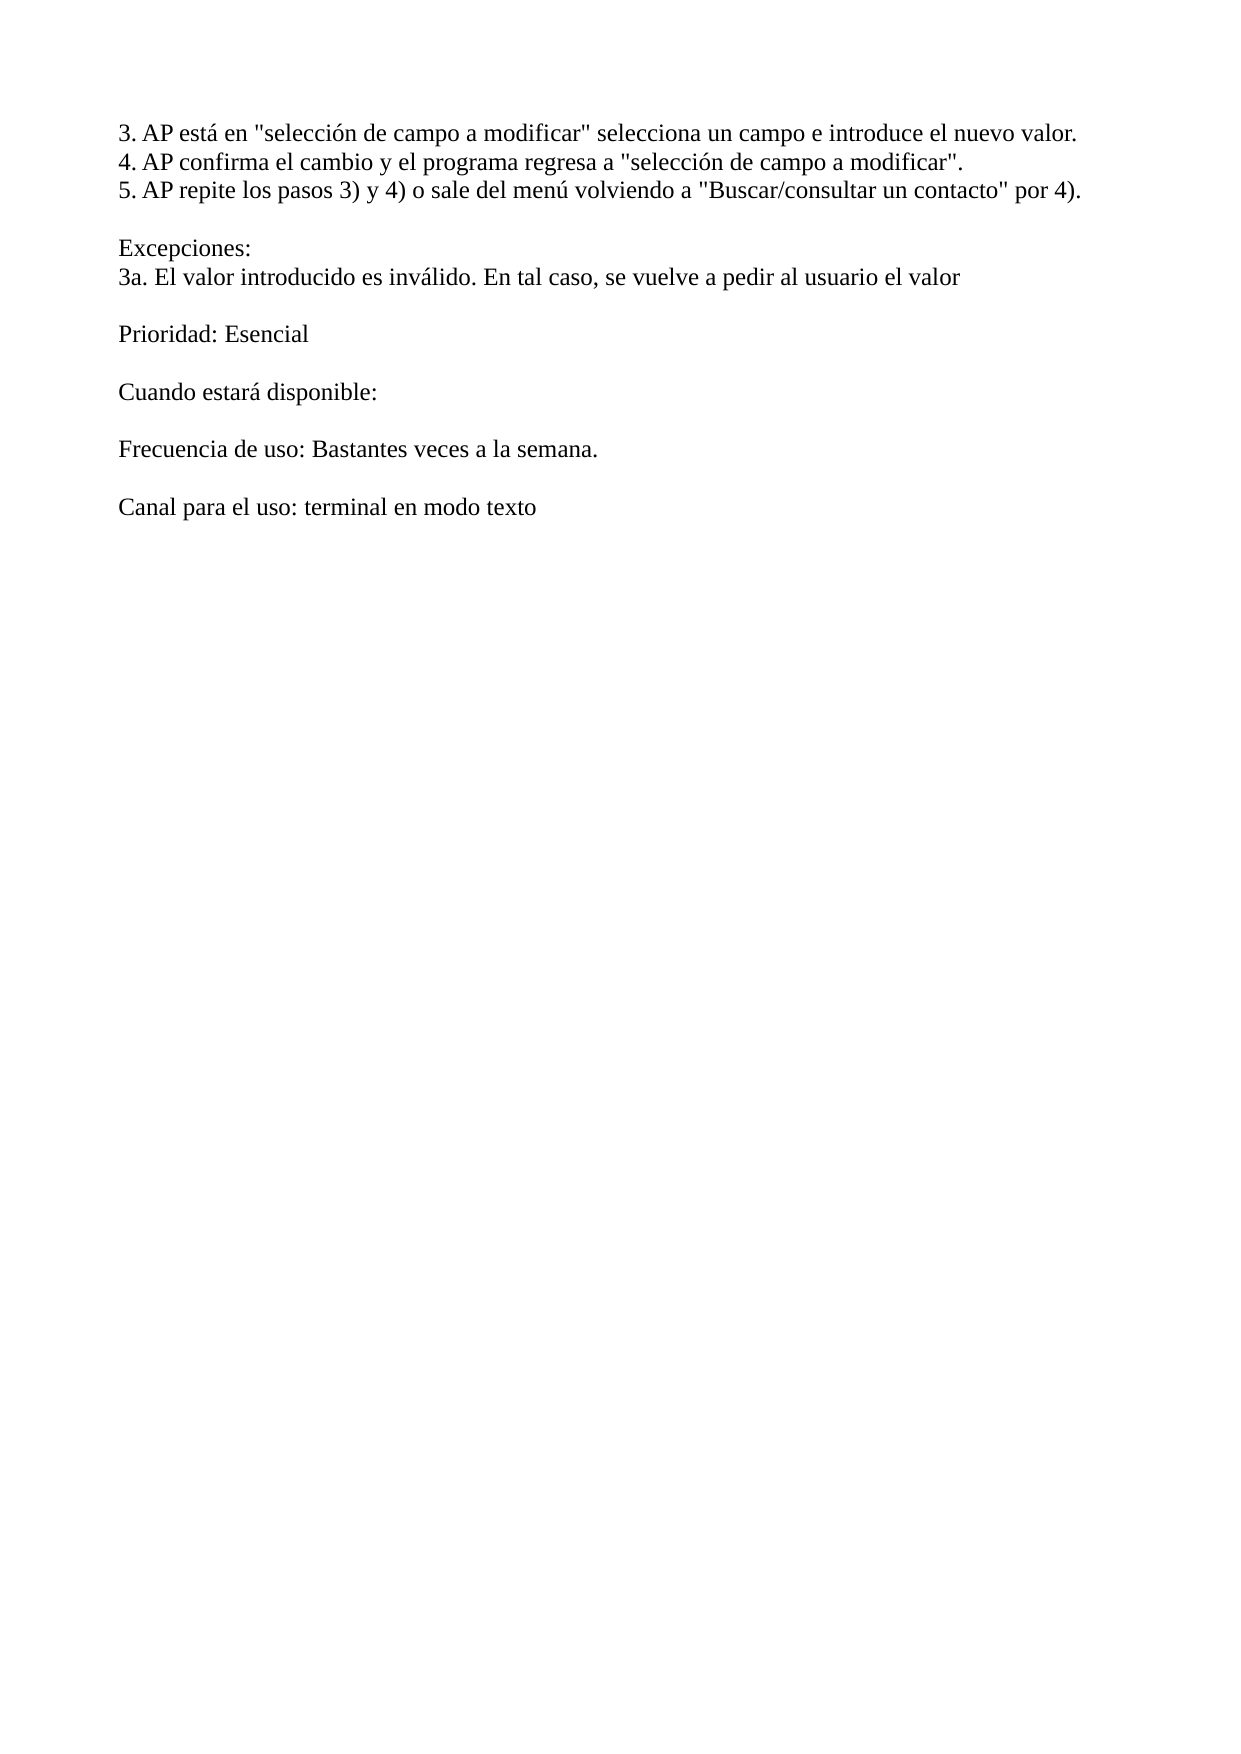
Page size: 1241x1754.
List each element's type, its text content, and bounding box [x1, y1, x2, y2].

text Prioridad: Esencial [118, 319, 1122, 348]
text Frecuencia de uso: Bastantes veces a la semana. [118, 434, 1122, 463]
text 3. AP está en "selección de campo a modificar" selecciona un campo e introduce el nuevo valor. [118, 118, 1122, 147]
text Excepciones: [118, 233, 1122, 262]
text 5. AP repite los pasos 3) y 4) o sale del menú volviendo a "Buscar/consultar un contacto" por 4). [118, 176, 1122, 204]
text 4. AP confirma el cambio y el programa regresa a "selección de campo a modificar". [118, 147, 1122, 176]
text 3a. El valor introducido es inválido. En tal caso, se vuelve a pedir al usuario el valor [118, 262, 1122, 291]
text Canal para el uso: terminal en modo texto [118, 492, 1122, 521]
text Cuando estará disponible: [118, 377, 1122, 406]
